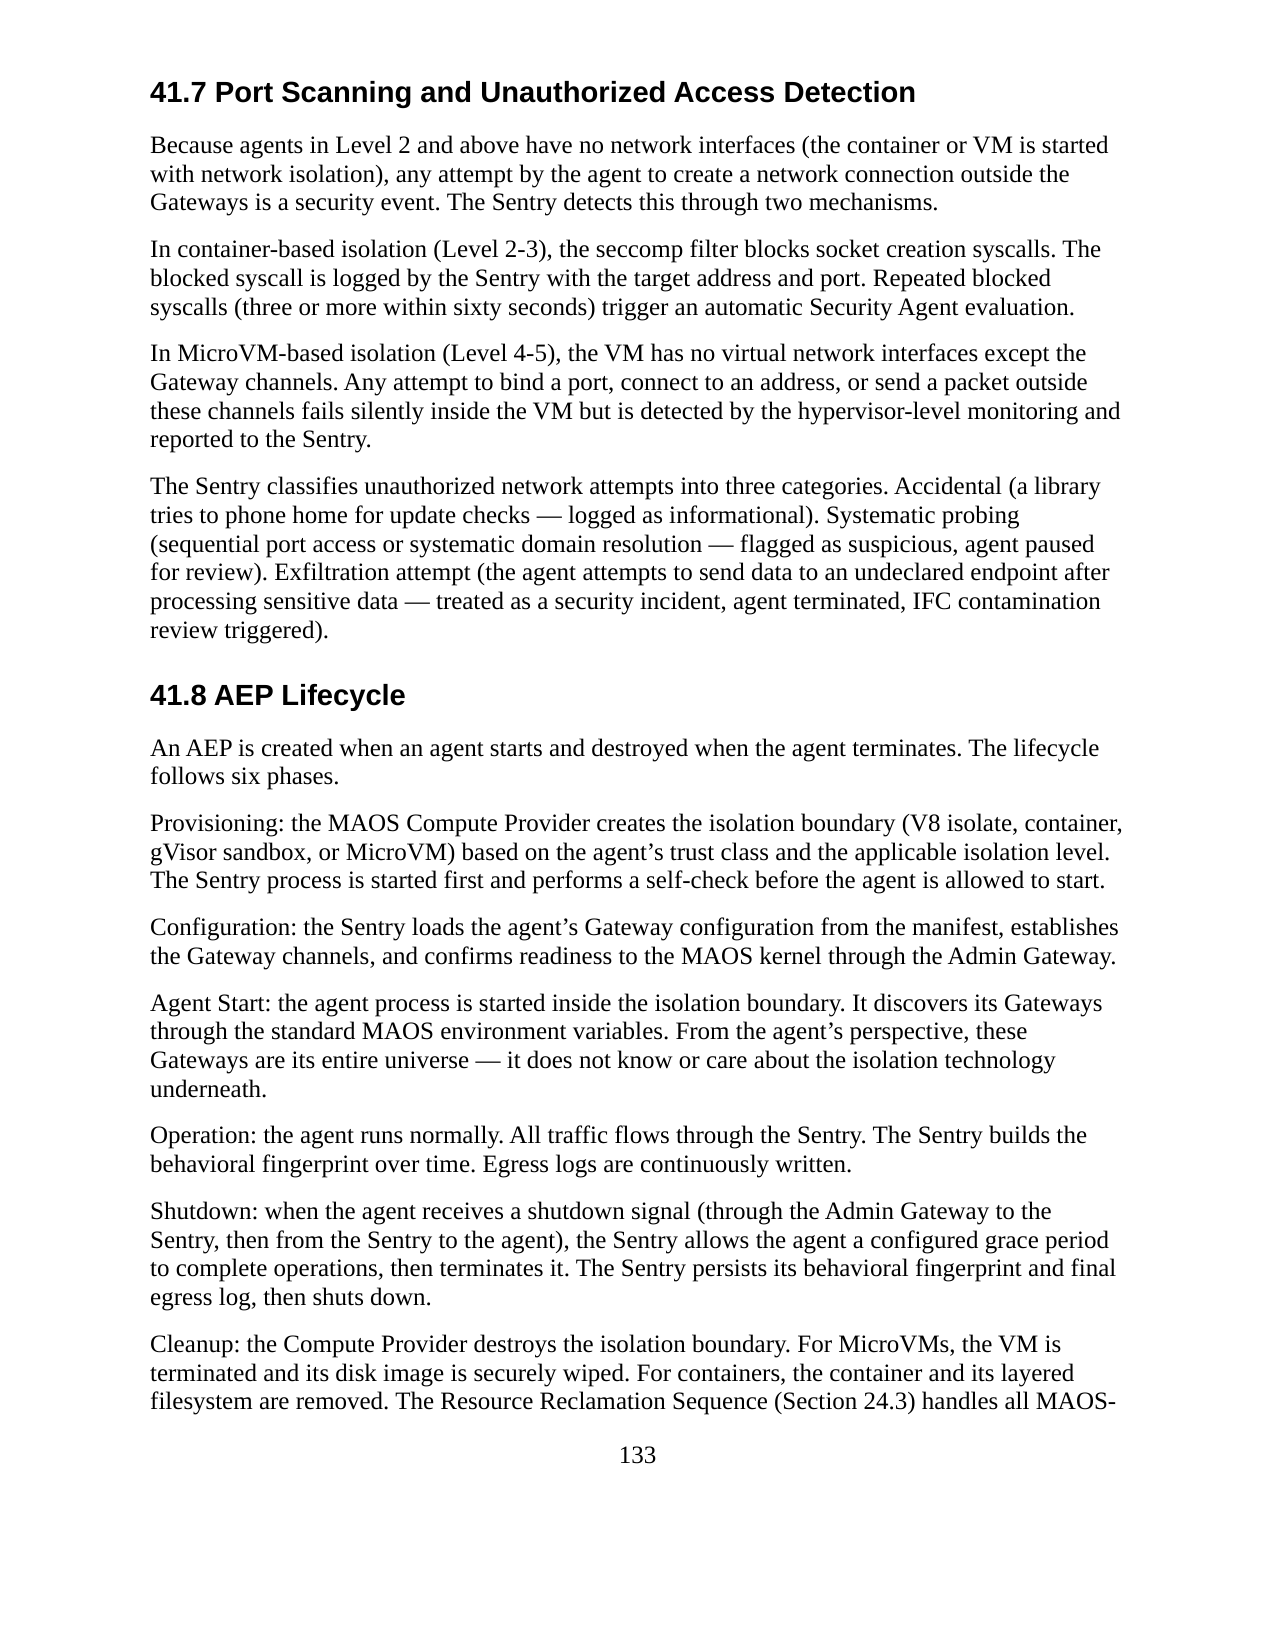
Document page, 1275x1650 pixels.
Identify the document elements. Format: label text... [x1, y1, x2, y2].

text Provisioning: the MAOS Compute Provider creates the isolation boundary (V8 isolate, container, gVisor sandbox, or MicroVM) based on the agent’s trust class and the applicable isolation level. The Sentry process is started first and performs a self-check before the agent is allowed to start. [150, 808, 1125, 894]
text Configuration: the Sentry loads the agent’s Gateway configuration from the manifest, establishes the Gateway channels, and confirms readiness to the MAOS kernel through the Admin Gateway. [150, 912, 1125, 970]
text Because agents in Level 2 and above have no network interfaces (the container or VM is started with network isolation), any attempt by the agent to create a network connection outside the Gateways is a security event. The Sentry detects this through two mechanisms. [150, 130, 1125, 216]
text Operation: the agent runs normally. All traffic flows through the Sentry. The Sentry builds the behavioral fingerprint over time. Egress logs are continuously written. [150, 1121, 1125, 1178]
text The Sentry classifies unauthorized network attempts into three categories. Accidental (a library tries to phone home for update checks — logged as informational). Systematic probing (sequential port access or systematic domain resolution — flagged as suspicious, agent paused for review). Exfiltration attempt (the agent attempts to send data to an undeclared endpoint after processing sensitive data — treated as a security incident, agent terminated, IFC contamination review triggered). [150, 471, 1125, 644]
subtitle 41.7 Port Scanning and Unauthorized Access Detection [150, 75, 1125, 108]
text In MicroVM-based isolation (Level 4-5), the VM has no virtual network interfaces except the Gateway channels. Any attempt to bind a port, connect to an address, or send a packet outside these channels fails silently inside the VM but is detected by the hypervisor-level monitoring and reported to the Sentry. [150, 338, 1125, 453]
text Agent Start: the agent process is started inside the isolation boundary. It discovers its Gateways through the standard MAOS environment variables. From the agent’s perspective, these Gateways are its entire universe — it does not know or care about the isolation technology underneath. [150, 988, 1125, 1103]
text Cleanup: the Compute Provider destroys the isolation boundary. For MicroVMs, the VM is terminated and its disk image is securely wiped. For containers, the container and its layered filesystem are removed. The Resource Reclamation Sequence (Section 24.3) handles all MAOS- [150, 1329, 1125, 1415]
text An AEP is created when an agent starts and destroyed when the agent terminates. The lifecycle follows six phases. [150, 733, 1125, 790]
text In container-based isolation (Level 2-3), the seccomp filter blocks socket creation syscalls. The blocked syscall is logged by the Sentry with the target address and port. Repeated blocked syscalls (three or more within sixty seconds) trigger an automatic Security Agent evaluation. [150, 234, 1125, 320]
text Shutdown: when the agent receives a shutdown signal (through the Admin Gateway to the Sentry, then from the Sentry to the agent), the Sentry allows the agent a configured grace period to complete operations, then terminates it. The Sentry persists its behavioral fingerprint and final egress log, then shuts down. [150, 1196, 1125, 1311]
subtitle 41.8 AEP Lifecycle [150, 678, 1125, 711]
